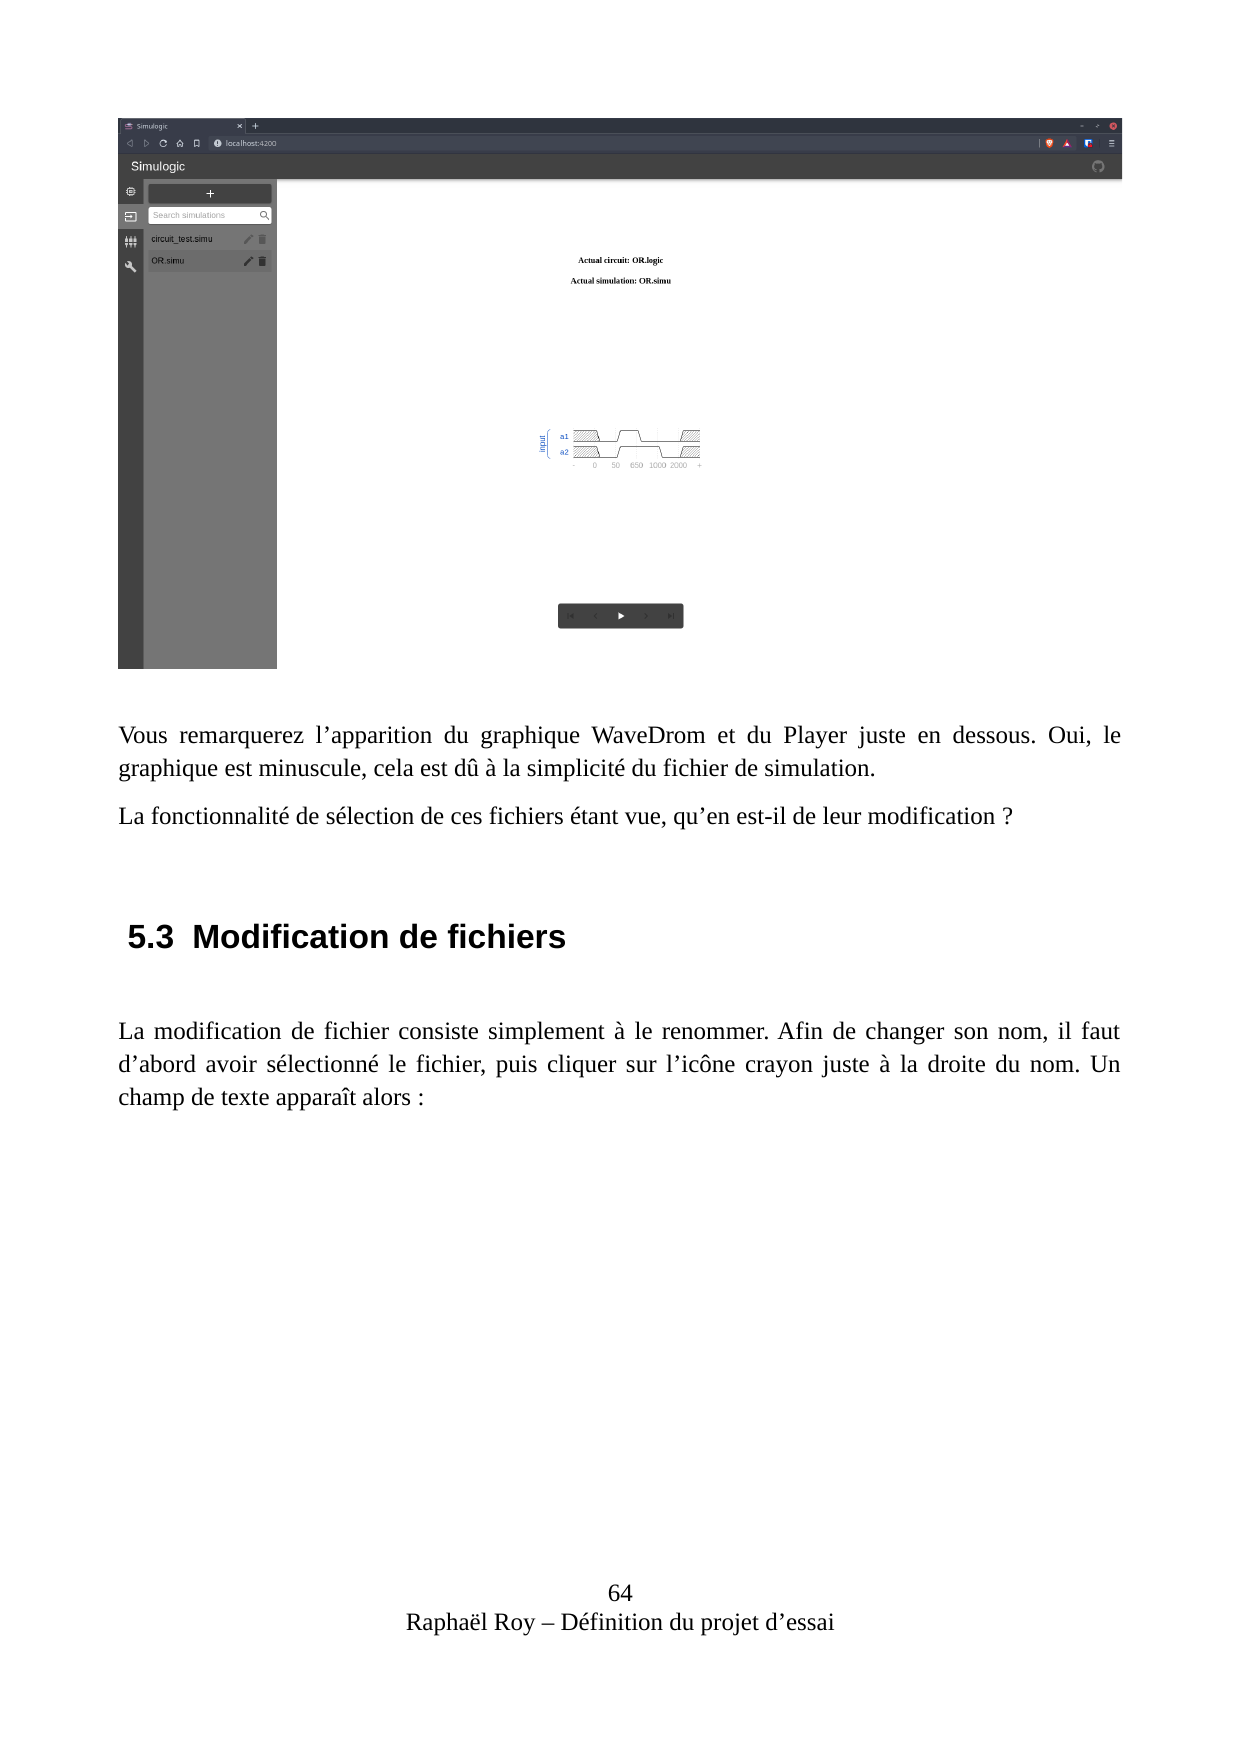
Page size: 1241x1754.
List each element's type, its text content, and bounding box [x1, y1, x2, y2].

subtitle Modification de fichiers [118, 917, 1122, 956]
text La fonctionnalité de sélection de ces fichiers étant vue, qu’en est-il de leur modification ? [118, 801, 1122, 830]
text Vous remarquerez l’apparition du graphique WaveDrom et du Player juste en dessous. Oui, le graphique est minuscule, cela est dû à la simplicité du fichier de simulation. [118, 721, 1122, 782]
picture [118, 118, 1123, 669]
text La modification de fichier consiste simplement à le renommer. Afin de changer son nom, il faut d’abord avoir sélectionné le fichier, puis cliquer sur l’icône crayon juste à la droite du nom. Un champ de texte apparaît alors : [118, 1016, 1122, 1111]
